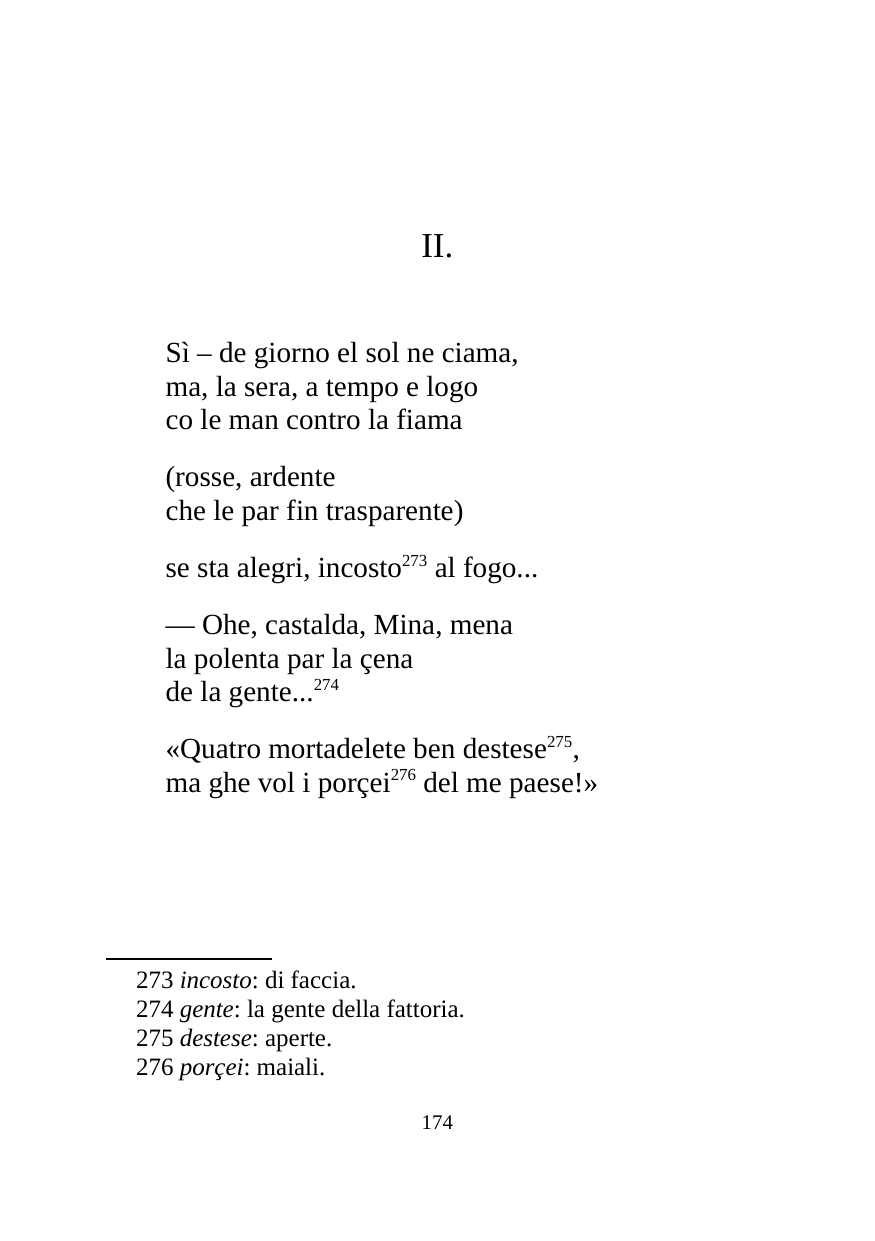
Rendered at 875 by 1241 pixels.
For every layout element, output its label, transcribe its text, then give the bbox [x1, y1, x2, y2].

text destese: aperte. [106, 1023, 768, 1052]
text incosto: di faccia. [106, 965, 768, 994]
text gente: la gente della fattoria. [106, 994, 768, 1023]
text porçei: maiali. [106, 1052, 768, 1080]
text — Ohe, castalda, Mina, mena la polenta par la çena de la gente... [165, 607, 768, 708]
text «Quatro mortadelete ben destese, ma ghe vol i porçei del me paese!» [165, 731, 768, 798]
subtitle II. [106, 224, 768, 264]
text Sì – de giorno el sol ne ciama, ma, la sera, a tempo e logo co le man contro la fiama [165, 335, 768, 436]
text se sta alegri, incosto al fogo... [165, 550, 768, 584]
text (rosse, ardente che le par fin trasparente) [165, 459, 768, 527]
